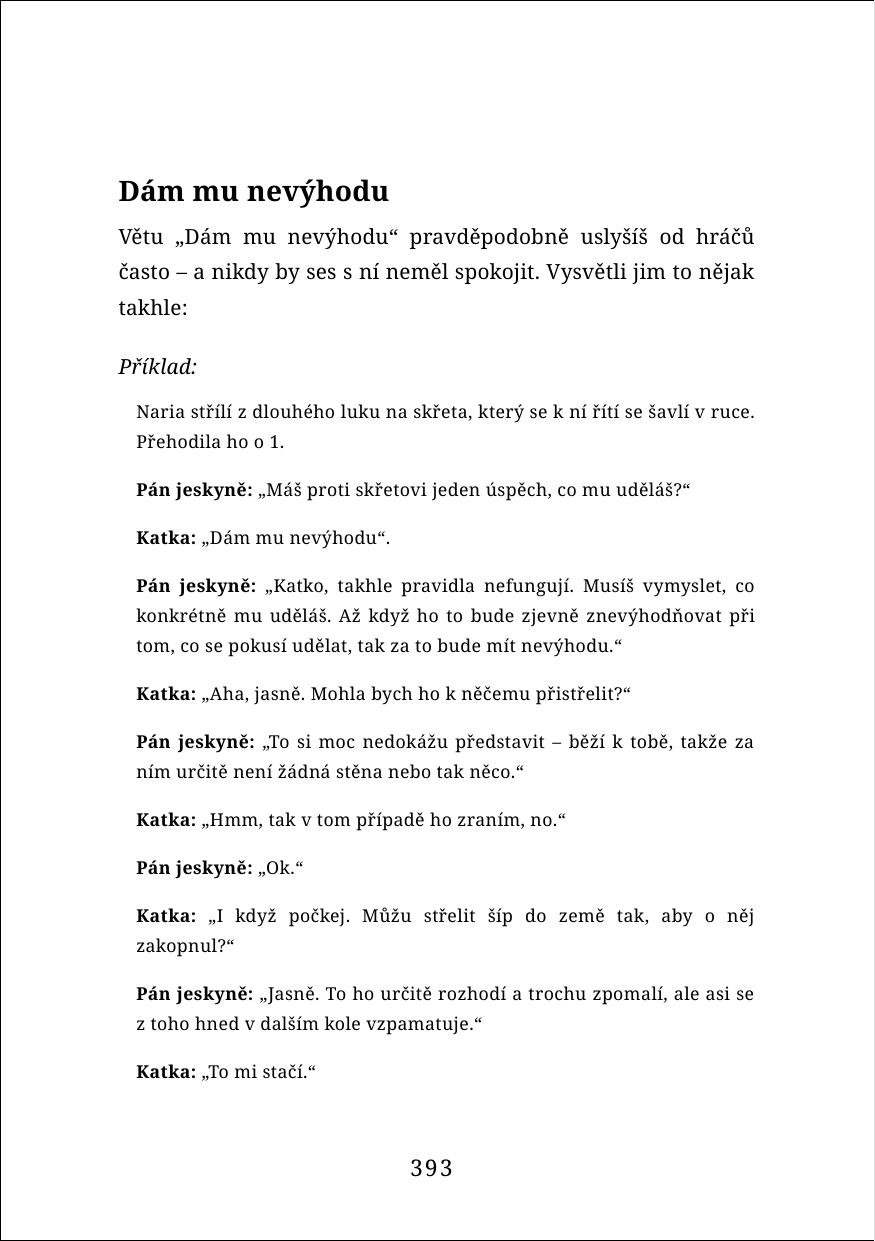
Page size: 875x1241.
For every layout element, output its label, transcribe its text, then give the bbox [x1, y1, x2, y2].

text Pán jeskyně: „To si moc nedokážu představit – běží k tobě, takže za ním určitě není žádná stěna nebo tak něco.“ [136, 729, 756, 784]
text Katka: „To mi stačí.“ [136, 1060, 756, 1084]
text Katka: „Aha, jasně. Mohla bych ho k něčemu přistřelit?“ [136, 682, 756, 706]
text Katka: „I když počkej. Můžu střelit šíp do země tak, aby o něj zakopnul?“ [136, 903, 756, 958]
text Pán jeskyně: „Katko, takhle pravidla nefungují. Musíš vymyslet, co konkrétně mu uděláš. Až když ho to bude zjevně znevýhodňovat při tom, co se pokusí udělat, tak za to bude mít nevýhodu.“ [136, 573, 756, 658]
text Pán jeskyně: „Máš proti skřetovi jeden úspěch, co mu uděláš?“ [136, 477, 756, 502]
text Naria střílí z dlouhého luku na skřeta, který se k ní řítí se šavlí v ruce. Přehodila ho o 1. [136, 399, 756, 454]
text Katka: „Hmm, tak v tom případě ho zraním, no.“ [136, 808, 756, 832]
text Pán jeskyně: „Ok.“ [136, 856, 756, 880]
subtitle Dám mu nevýhodu [118, 172, 756, 210]
text Větu „Dám mu nevýhodu“ pravděpodobně uslyšíš od hráčů často – a nikdy by ses s ní neměl spokojit. Vysvětli jim to nějak takhle: [118, 222, 756, 321]
text Pán jeskyně: „Jasně. To ho určitě rozhodí a trochu zpomalí, ale asi se z toho hned v dalším kole vzpamatuje.“ [136, 982, 756, 1036]
text Katka: „Dám mu nevýhodu“. [136, 525, 756, 549]
text Příklad: [118, 352, 756, 381]
